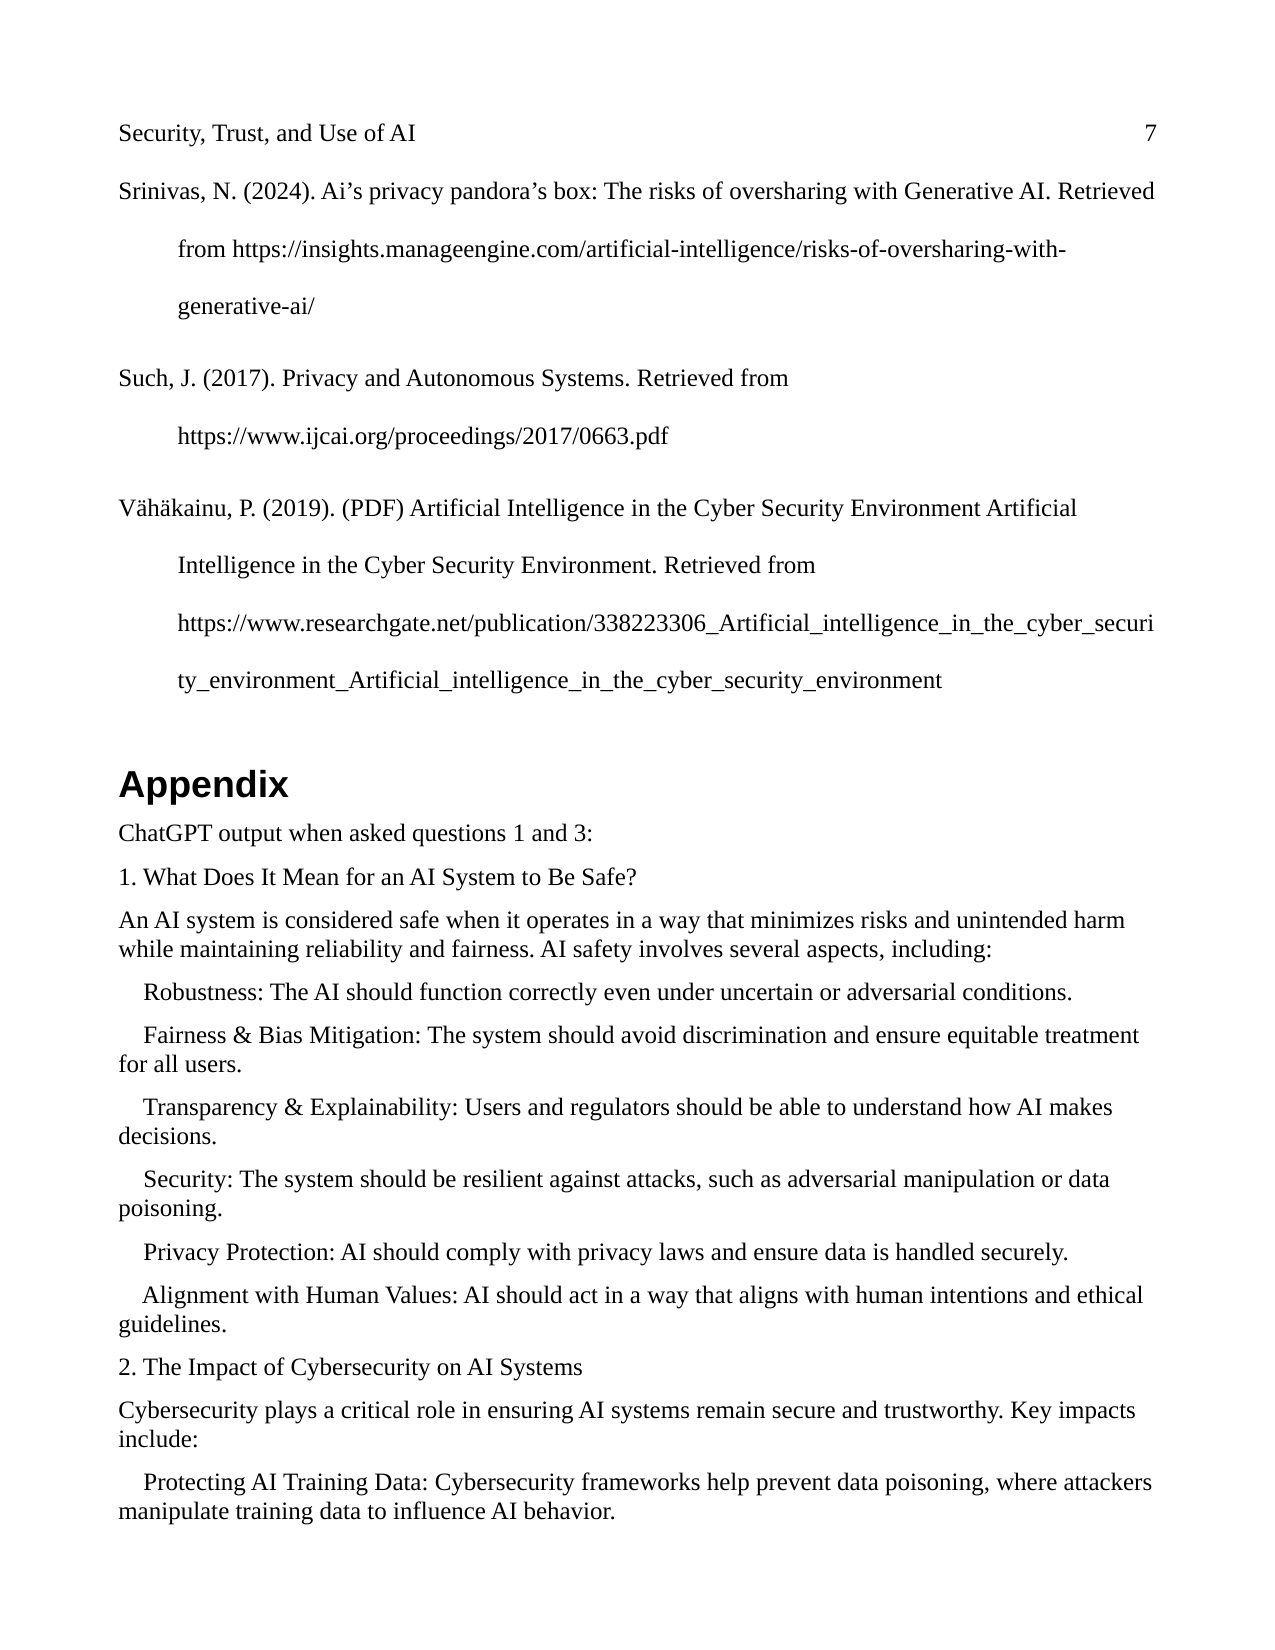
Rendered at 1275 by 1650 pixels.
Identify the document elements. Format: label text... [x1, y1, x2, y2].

text Such, J. (2017). Privacy and Autonomous Systems. Retrieved from https://www.ijcai.org/proceedings/2017/0663.pdf [118, 363, 1157, 450]
text Privacy Protection: AI should comply with privacy laws and ensure data is handled securely. [118, 1237, 1157, 1265]
text Alignment with Human Values: AI should act in a way that aligns with human intentions and ethical guidelines. [118, 1280, 1157, 1337]
text Security: The system should be resilient against attacks, such as adversarial manipulation or data poisoning. [118, 1164, 1157, 1222]
text ChatGPT output when asked questions 1 and 3: [118, 818, 1157, 847]
text Srinivas, N. (2024). Ai’s privacy pandora’s box: The risks of oversharing with Generative AI. Retrieved from https://insights.manageengine.com/artificial-intelligence/risks-of-oversharing-with-generative-ai/ [118, 176, 1157, 320]
text An AI system is considered safe when it operates in a way that minimizes risks and unintended harm while maintaining reliability and fairness. AI safety involves several aspects, including: [118, 905, 1157, 962]
text 2. The Impact of Cybersecurity on AI Systems [118, 1352, 1157, 1381]
text Protecting AI Training Data: Cybersecurity frameworks help prevent data poisoning, where attackers manipulate training data to influence AI behavior. [118, 1467, 1157, 1525]
text Robustness: The AI should function correctly even under uncertain or adversarial conditions. [118, 977, 1157, 1006]
text Vähäkainu, P. (2019). (PDF) Artificial Intelligence in the Cyber Security Environment Artificial Intelligence in the Cyber Security Environment. Retrieved from https://www.researchgate.net/publication/338223306_Artificial_intelligence_in_the_cyber_security_environment_Artificial_intelligence_in_the_cyber_security_environment [118, 493, 1157, 694]
text Cybersecurity plays a critical role in ensuring AI systems remain secure and trustworthy. Key impacts include: [118, 1395, 1157, 1453]
text 1. What Does It Mean for an AI System to Be Safe? [118, 862, 1157, 890]
subtitle Appendix [118, 763, 1157, 806]
text Transparency & Explainability: Users and regulators should be able to understand how AI makes decisions. [118, 1092, 1157, 1150]
text Fairness & Bias Mitigation: The system should avoid discrimination and ensure equitable treatment for all users. [118, 1020, 1157, 1078]
